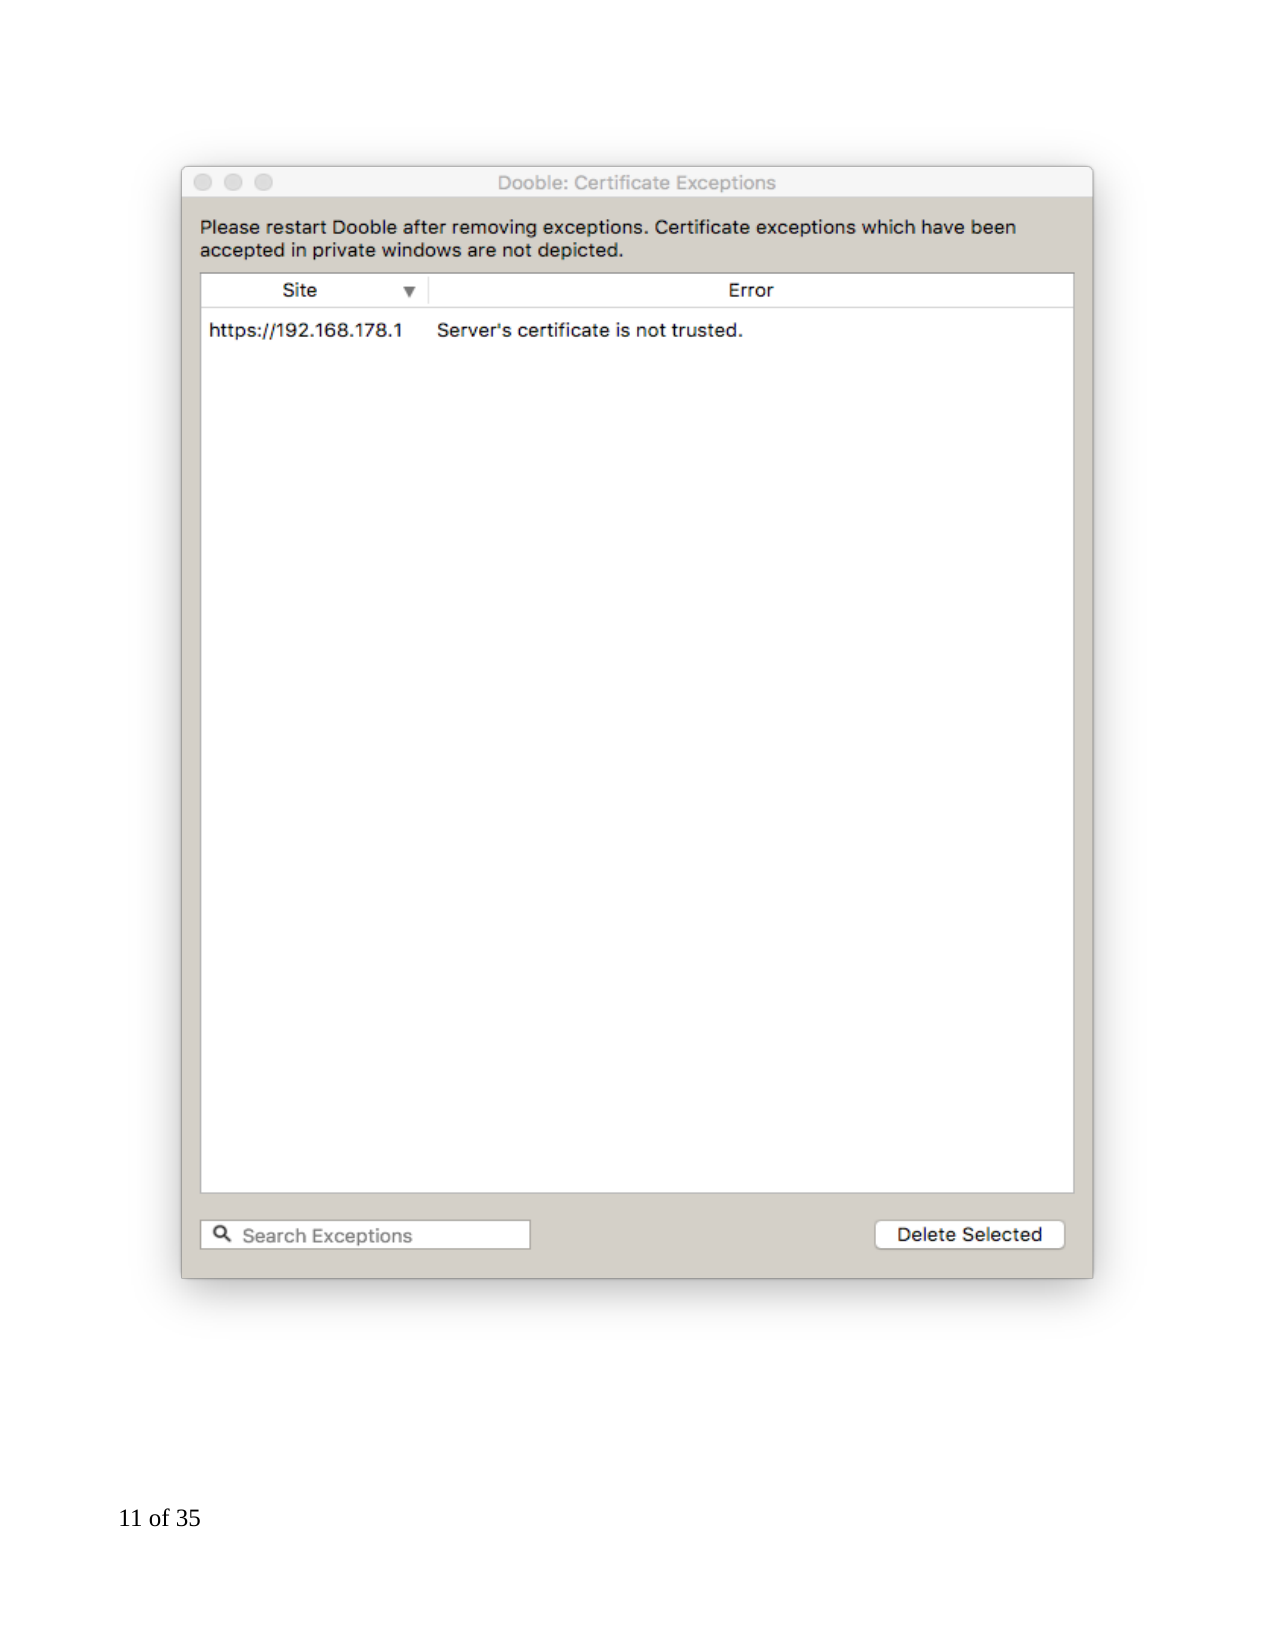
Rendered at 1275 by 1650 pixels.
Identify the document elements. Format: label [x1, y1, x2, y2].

picture [118, 118, 1157, 1350]
